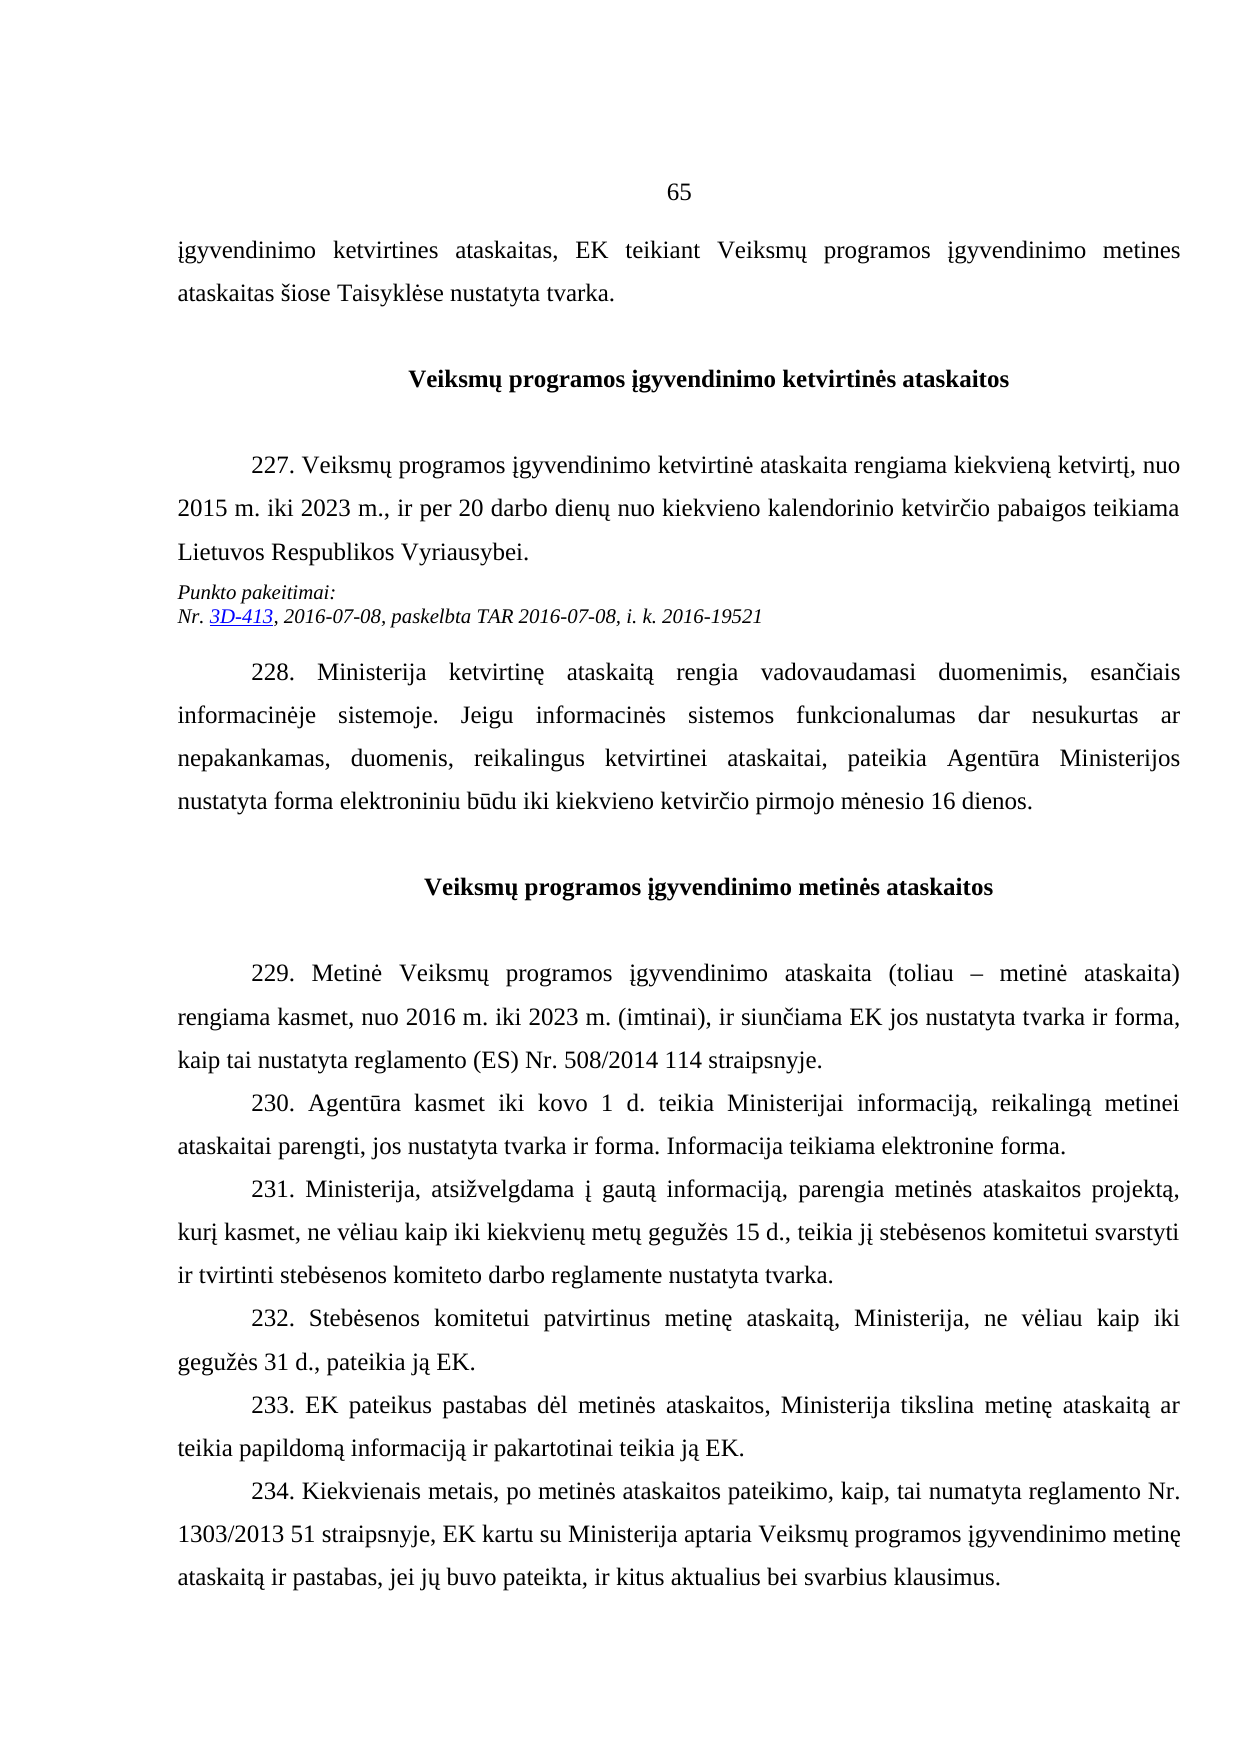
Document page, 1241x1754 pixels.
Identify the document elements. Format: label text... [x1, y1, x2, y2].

text Nr. 3D-413, 2016-07-08, paskelbta TAR 2016-07-08, i. k. 2016-19521 [177, 604, 1181, 628]
text 233. EK pateikus pastabas dėl metinės ataskaitos, Ministerija tikslina metinę ataskaitą ar teikia papildomą informaciją ir pakartotinai teikia ją EK. [177, 1390, 1181, 1462]
text Veiksmų programos įgyvendinimo ketvirtinės ataskaitos [177, 364, 1181, 393]
text 230. Agentūra kasmet iki kovo 1 d. teikia Ministerijai informaciją, reikalingą metinei ataskaitai parengti, jos nustatyta tvarka ir forma. Informacija teikiama elektronine forma. [177, 1088, 1181, 1160]
text įgyvendinimo ketvirtines ataskaitas, EK teikiant Veiksmų programos įgyvendinimo metines ataskaitas šiose Taisyklėse nustatyta tvarka. [177, 235, 1181, 307]
text Punkto pakeitimai: [177, 580, 1181, 604]
text 227. Veiksmų programos įgyvendinimo ketvirtinė ataskaita rengiama kiekvieną ketvirtį, nuo 2015 m. iki 2023 m., ir per 20 darbo dienų nuo kiekvieno kalendorinio ketvirčio pabaigos teikiama Lietuvos Respublikos Vyriausybei. [177, 450, 1181, 565]
text 228. Ministerija ketvirtinę ataskaitą rengia vadovaudamasi duomenimis, esančiais informacinėje sistemoje. Jeigu informacinės sistemos funkcionalumas dar nesukurtas ar nepakankamas, duomenis, reikalingus ketvirtinei ataskaitai, pateikia Agentūra Ministerijos nustatyta forma elektroniniu būdu iki kiekvieno ketvirčio pirmojo mėnesio 16 dienos. [177, 657, 1181, 815]
text Veiksmų programos įgyvendinimo metinės ataskaitos [177, 872, 1181, 901]
text 232. Stebėsenos komitetui patvirtinus metinę ataskaitą, Ministerija, ne vėliau kaip iki gegužės 31 d., pateikia ją EK. [177, 1303, 1181, 1375]
text 231. Ministerija, atsižvelgdama į gautą informaciją, parengia metinės ataskaitos projektą, kurį kasmet, ne vėliau kaip iki kiekvienų metų gegužės 15 d., teikia jį stebėsenos komitetui svarstyti ir tvirtinti stebėsenos komiteto darbo reglamente nustatyta tvarka. [177, 1174, 1181, 1289]
text 229. Metinė Veiksmų programos įgyvendinimo ataskaita (toliau – metinė ataskaita) rengiama kasmet, nuo 2016 m. iki 2023 m. (imtinai), ir siunčiama EK jos nustatyta tvarka ir forma, kaip tai nustatyta reglamento (ES) Nr. 508/2014 114 straipsnyje. [177, 958, 1181, 1073]
text 234. Kiekvienais metais, po metinės ataskaitos pateikimo, kaip, tai numatyta reglamento Nr. 1303/2013 51 straipsnyje, EK kartu su Ministerija aptaria Veiksmų programos įgyvendinimo metinę ataskaitą ir pastabas, jei jų buvo pateikta, ir kitus aktualius bei svarbius klausimus. [177, 1476, 1181, 1591]
